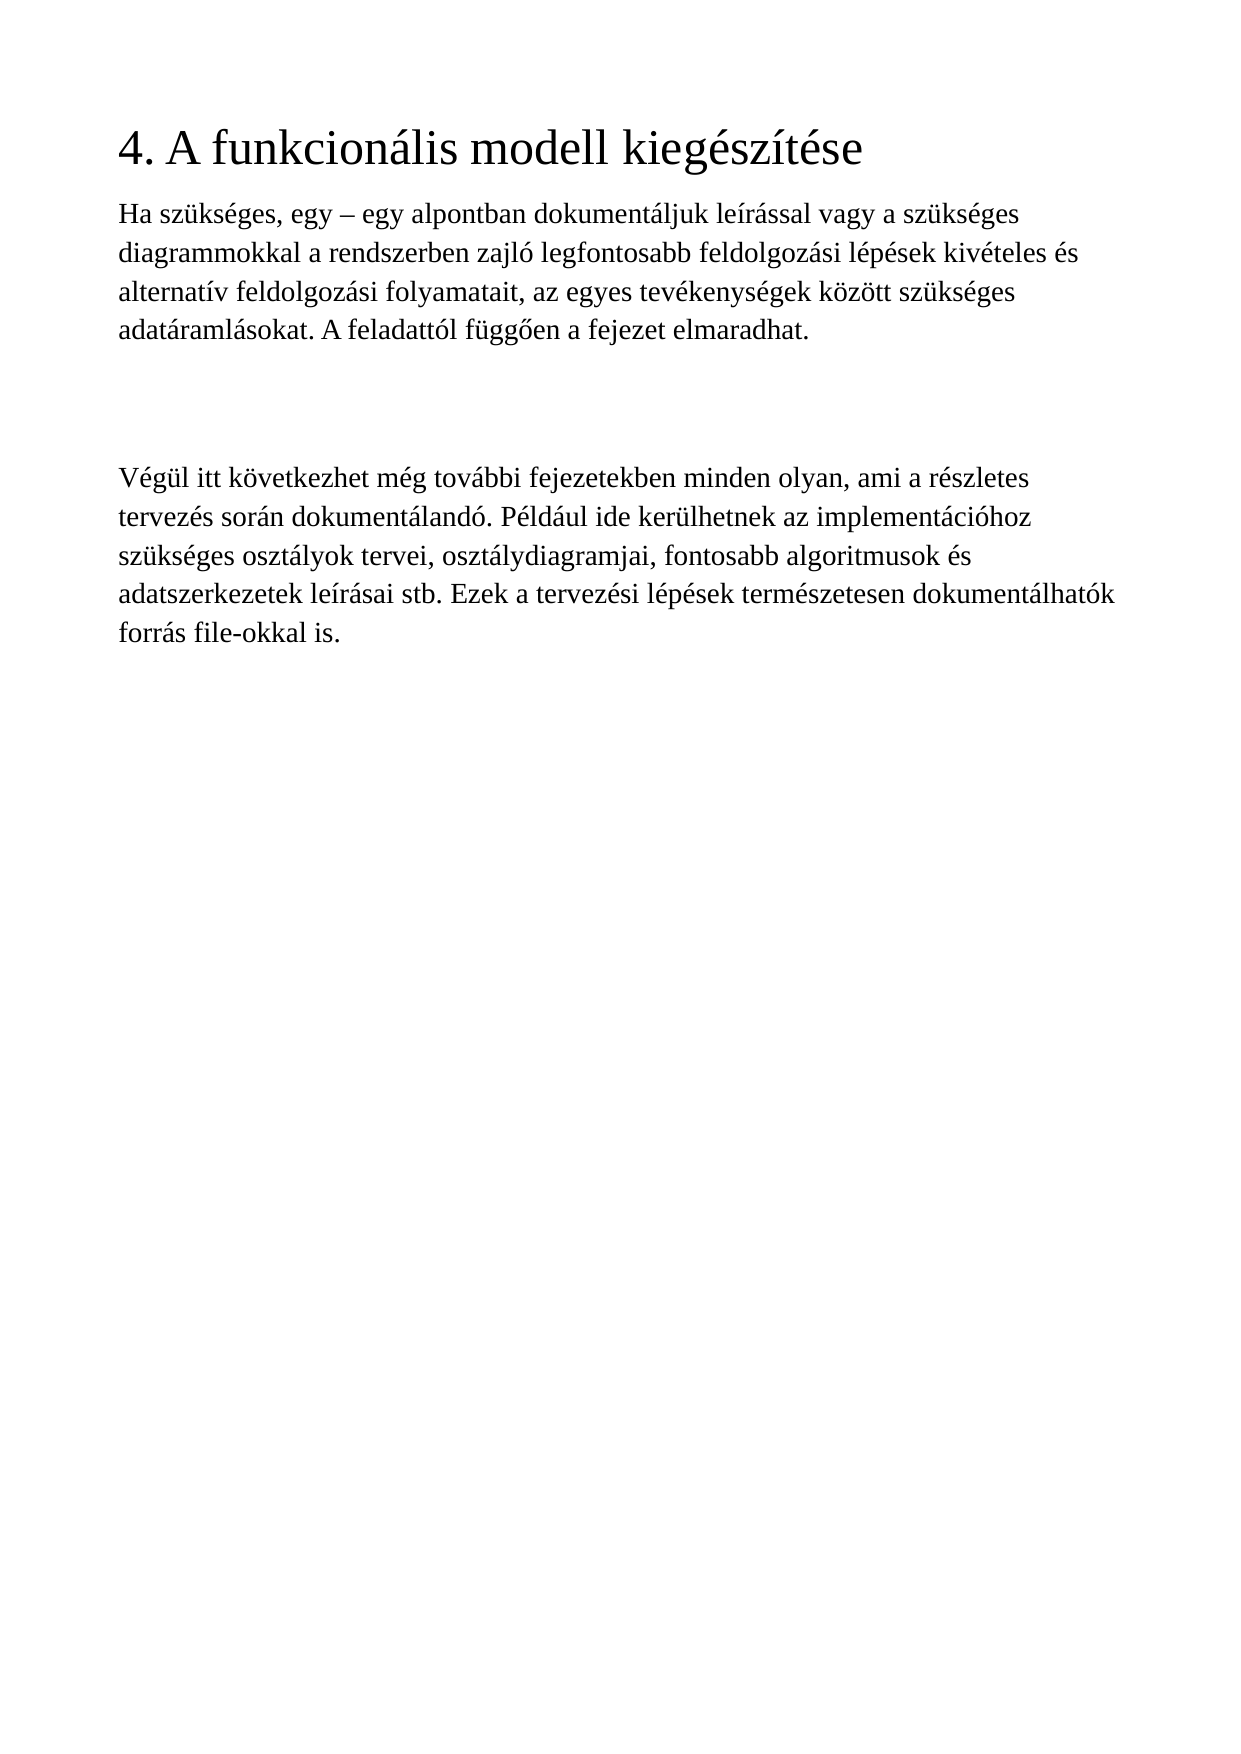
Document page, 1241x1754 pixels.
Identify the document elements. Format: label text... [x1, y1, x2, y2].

text Ha szükséges, egy – egy alpontban dokumentáljuk leírással vagy a szükséges diagrammokkal a rendszerben zajló legfontosabb feldolgozási lépések kivételes és alternatív feldolgozási folyamatait, az egyes tevékenységek között szükséges adatáramlásokat. A feladattól függően a fejezet elmaradhat. [118, 197, 1122, 346]
subtitle 4. A funkcionális modell kiegészítése [118, 118, 1122, 176]
text Végül itt következhet még további fejezetekben minden olyan, ami a részletes tervezés során dokumentálandó. Például ide kerülhetnek az implementációhoz szükséges osztályok tervei, osztálydiagramjai, fontosabb algoritmusok és adatszerkezetek leírásai stb. Ezek a tervezési lépések természetesen dokumentálhatók forrás file-okkal is. [118, 461, 1122, 648]
